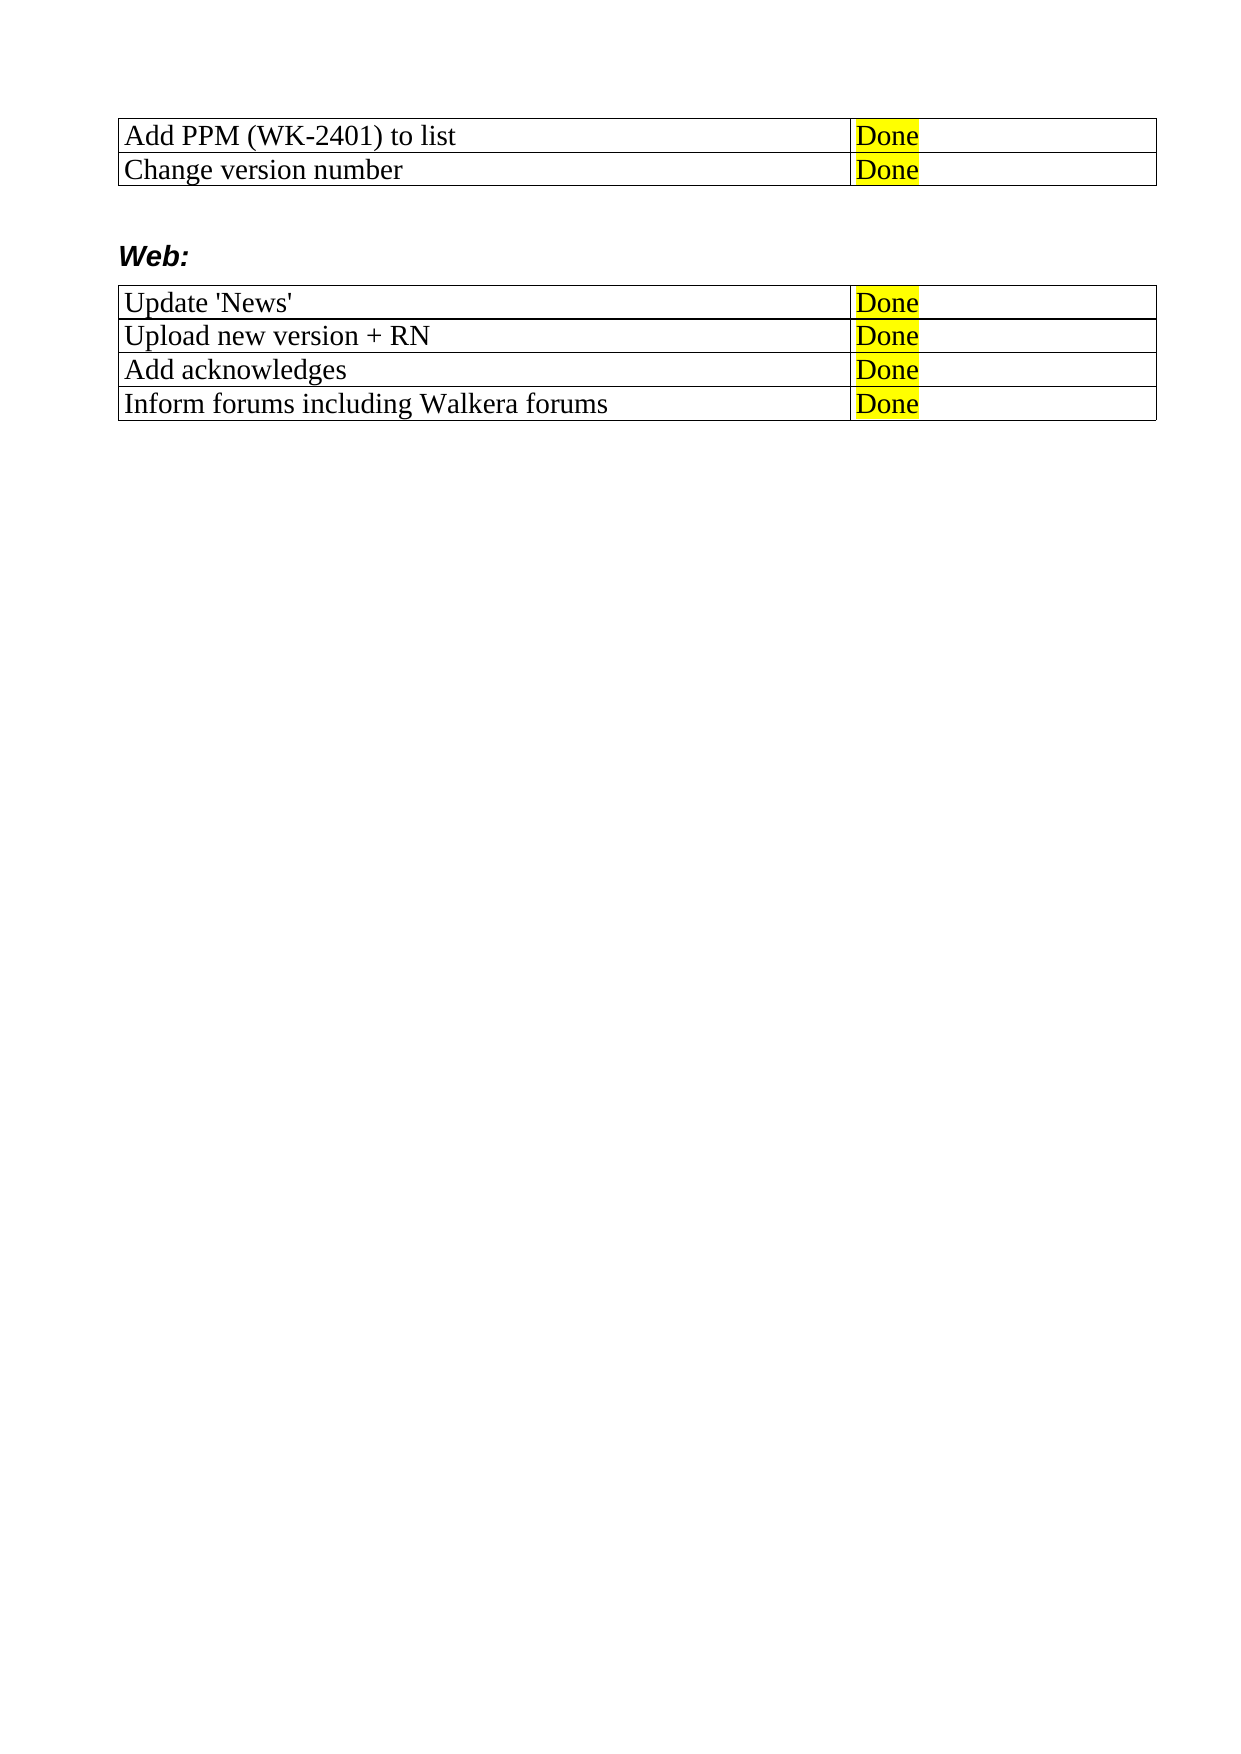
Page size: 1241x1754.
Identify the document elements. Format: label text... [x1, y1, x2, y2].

table_cell Change version number [119, 153, 850, 185]
table_cell Inform forums including Walkera forums [119, 387, 850, 420]
table_header Add PPM (WK-2401) to list [119, 119, 850, 152]
table_cell Done [851, 353, 1156, 386]
table_cell Done [851, 320, 1156, 352]
table_header Done [851, 286, 1156, 318]
table_cell Done [851, 387, 1156, 420]
table_cell Upload new version + RN [119, 320, 850, 352]
table_header Done [851, 119, 1156, 152]
table_cell Done [851, 153, 1156, 185]
table_cell Add acknowledges [119, 353, 850, 386]
text Web: [118, 239, 1122, 272]
table_header Update 'News' [119, 286, 850, 318]
